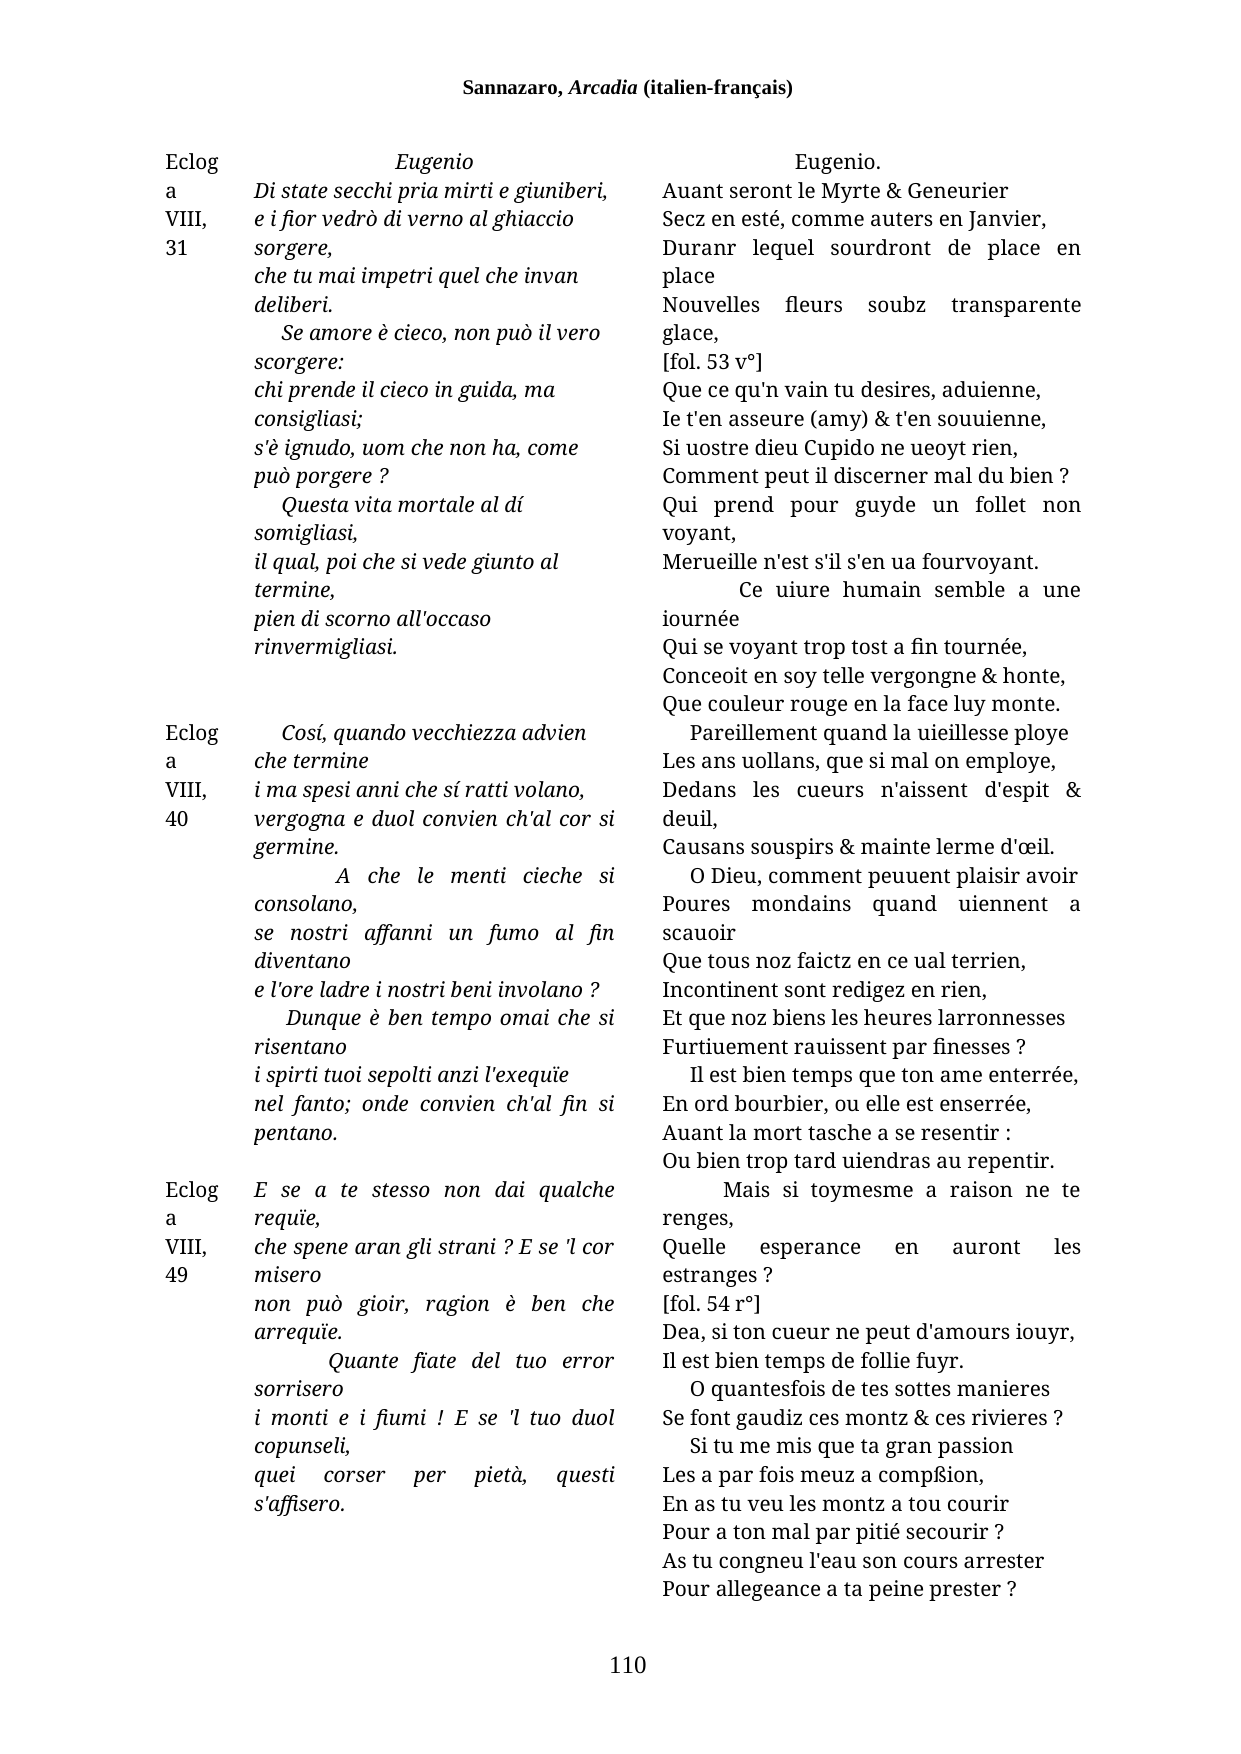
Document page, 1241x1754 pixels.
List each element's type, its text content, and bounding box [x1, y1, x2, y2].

table_cell Ecloga VIII, 31 [158, 147, 232, 718]
table_cell Pareillement quand la uieillesse ploye Les ans uollans, que si mal on employe, Dedans les cueurs n'aissent d'espit & deuil, Causans souspirs & mainte lerme d'œil. O Dieu, comment peuuent plaisir avoir Poures mondains quand uiennent a scauoir Que tous noz faictz en ce ual terrien, Incontinent sont redigez en rien, Et que noz biens les heures larronnesses Furtiuement rauissent par finesses ? Il est bien temps que ton ame enterrée, En ord bourbier, ou elle est enserrée, Auant la mort tasche a se resentir : Ou bien trop tard uiendras au repentir. [640, 718, 1104, 1174]
table_cell Mais si toymesme a raison ne te renges, Quelle esperance en auront les estranges ? [fol. 54 r°] Dea, si ton cueur ne peut d'amours iouyr, Il est bien temps de follie fuyr. O quantesfois de tes sottes manieres Se font gaudiz ces montz & ces rivieres ? Si tu me mis que ta gran passion Les a par fois meuz a compßion, En as tu veu les montz a tou courir Pour a ton mal par pitié secourir ? As tu congneu l'eau son cours arrester Pour allegeance a ta peine prester ? [640, 1175, 1104, 1603]
table_cell Ecloga VIII, 49 [158, 1175, 232, 1603]
table_cell Eugenio. Auant seront le Myrte & Geneurier Secz en esté, comme auters en Janvier, Duranr lequel sourdront de place en place Nouvelles fleurs soubz transparente glace, [fol. 53 v°] Que ce qu'n vain tu desires, aduienne, Ie t'en asseure (amy) & t'en souuienne, Si uostre dieu Cupido ne ueoyt rien, Comment peut il discerner mal du bien ? Qui prend pour guyde un follet non voyant, Merueille n'est s'il s'en ua fourvoyant. Ce uiure humain semble a une iournée Qui se voyant trop tost a fin tournée, Conceoit en soy telle vergongne & honte, Que couleur rouge en la face luy monte. [640, 147, 1104, 718]
table_cell E se a te stesso non dai qualche requïe, che spene aran gli strani ? E se 'l cor misero non può gioir, ragion è ben che arrequïe. Quante fïate del tuo error sorrisero i monti e i fiumi ! E se 'l tuo duol copunseli, quei corser per pietà, questi s'affisero. [232, 1175, 640, 1603]
table_cell Cosí, quando vecchiezza advien che termine i ma spesi anni che sí ratti volano, vergogna e duol convien ch'al cor si germine. A che le menti cieche si consolano, se nostri affanni un fumo al fin diventano e l'ore ladre i nostri beni involano ? Dunque è ben tempo omai che si risentano i spirti tuoi sepolti anzi l'exequïe nel fanto; onde convien ch'al fin si pentano. [232, 718, 640, 1174]
table_cell Ecloga VIII, 40 [158, 718, 232, 1174]
table_cell Eugenio Di state secchi pria mirti e giuniberi, e i fior vedrò di verno al ghiaccio sorgere, che tu mai impetri quel che invan deliberi. Se amore è cieco, non può il vero scorgere: chi prende il cieco in guida, ma consigliasi; s'è ignudo, uom che non ha, come può porgere ? Questa vita mortale al dí somigliasi, il qual, poi che si vede giunto al termine, pien di scorno all'occaso rinvermigliasi. [232, 147, 640, 718]
